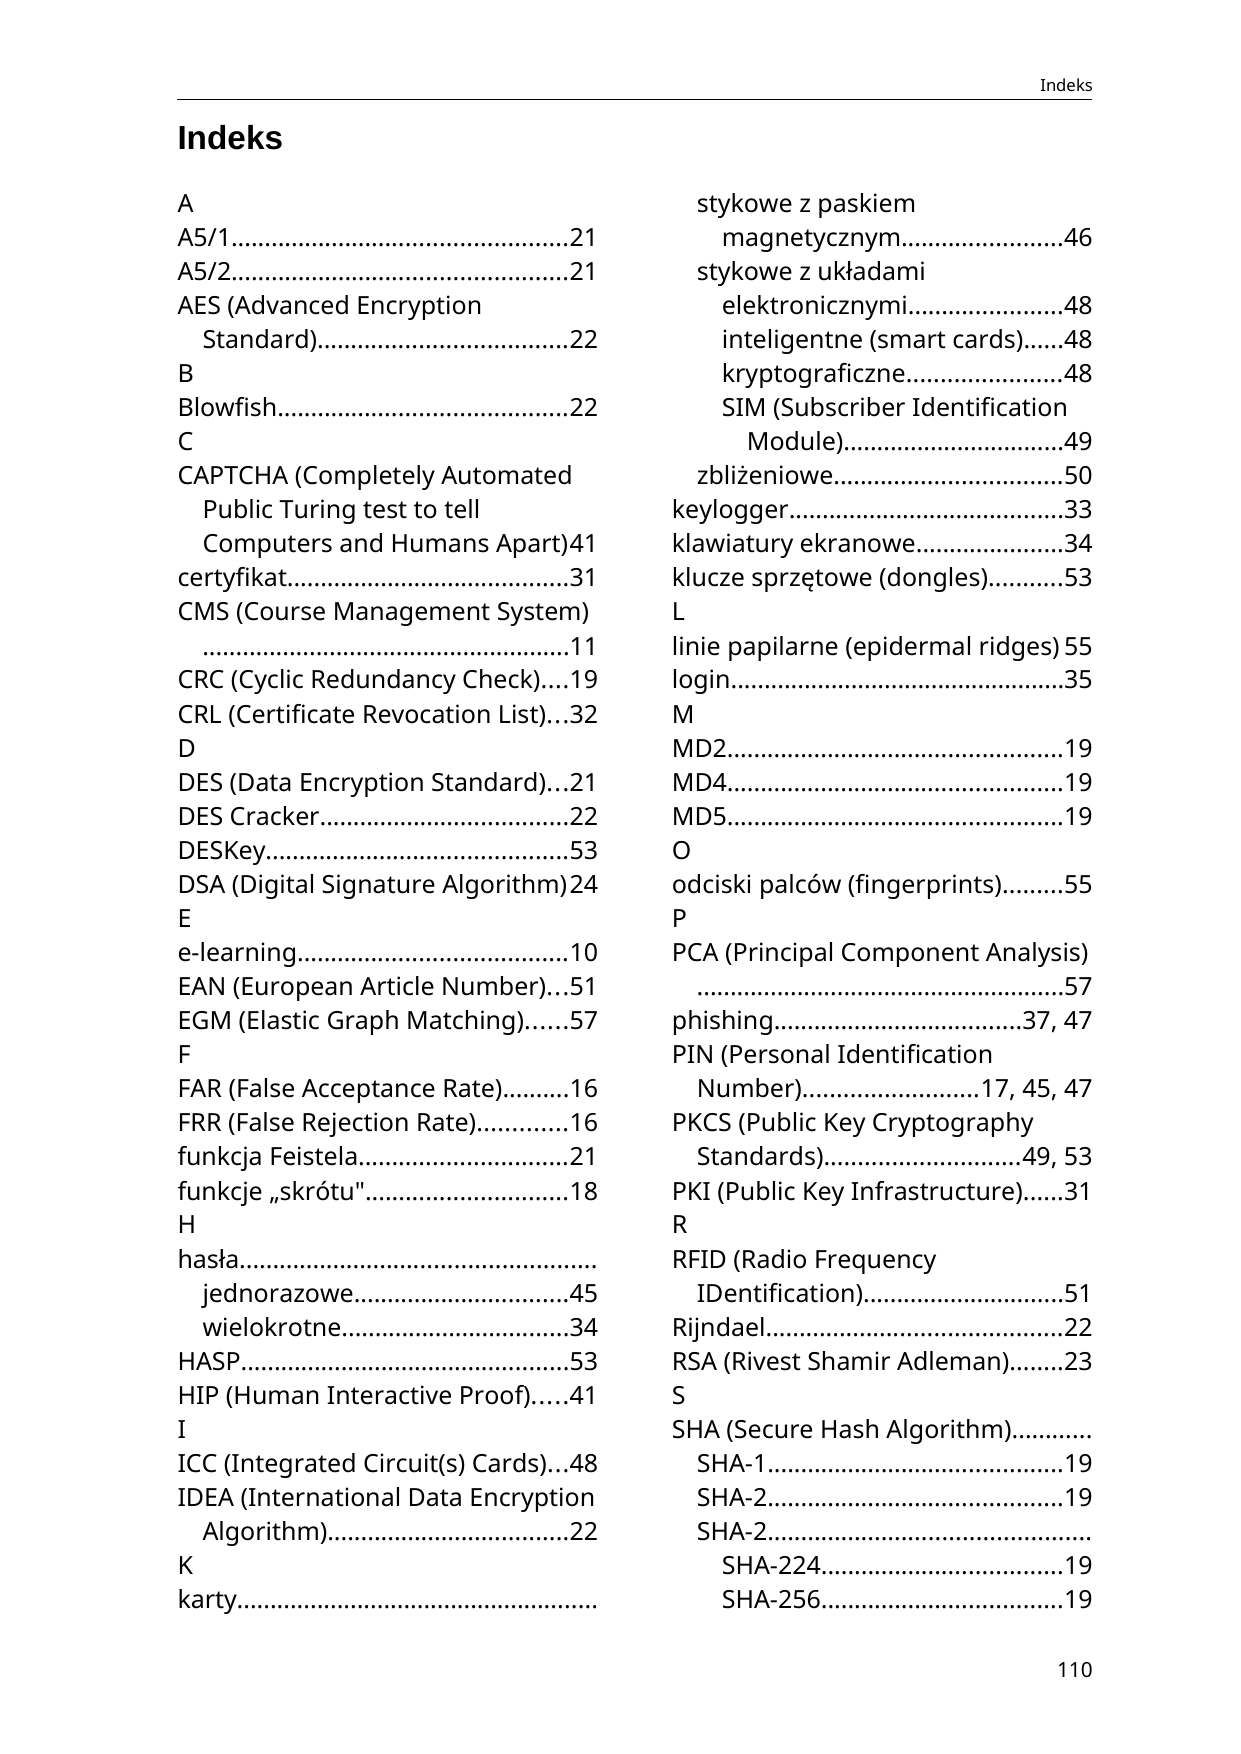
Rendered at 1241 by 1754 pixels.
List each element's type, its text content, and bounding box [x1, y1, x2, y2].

text funkcja Feistela 21 [177, 1139, 598, 1173]
text PIN (Personal Identification Number) 17, 45, 47 [672, 1037, 1092, 1105]
text PKI (Public Key Infrastructure) 31 [672, 1173, 1092, 1207]
text linie papilarne (epidermal ridges) 55 [672, 628, 1092, 662]
text CMS (Course Management System) 11 [177, 594, 598, 662]
text hasła [177, 1241, 598, 1275]
text SHA-256 19 [722, 1582, 1092, 1616]
text A [177, 185, 598, 219]
text R [672, 1207, 1092, 1241]
text certyfikat 31 [177, 560, 598, 594]
text e-learning 10 [177, 935, 598, 969]
text DESKey 53 [177, 832, 598, 867]
text SHA-2 19 [697, 1480, 1092, 1514]
text karty [177, 1582, 598, 1616]
text PCA (Principal Component Analysis) 57 [672, 935, 1092, 1003]
text odciski palców (fingerprints) 55 [672, 867, 1092, 901]
text A5/2 21 [177, 253, 598, 287]
text AES (Advanced Encryption Standard) 22 [177, 287, 598, 356]
text MD2 19 [672, 730, 1092, 764]
text O [672, 832, 1092, 867]
text SHA-1 19 [697, 1446, 1092, 1480]
text zbliżeniowe 50 [697, 458, 1092, 492]
text FRR (False Rejection Rate) 16 [177, 1105, 598, 1139]
text inteligentne (smart cards) 48 [722, 322, 1092, 356]
text kryptograficzne 48 [722, 356, 1092, 390]
text E [177, 901, 598, 935]
text Rijndael 22 [672, 1309, 1092, 1343]
text FAR (False Acceptance Rate) 16 [177, 1071, 598, 1105]
text CAPTCHA (Completely Automated Public Turing test to tell Computers and Humans Apart) 41 [177, 458, 598, 560]
text DSA (Digital Signature Algorithm) 24 [177, 867, 598, 901]
text EGM (Elastic Graph Matching) 57 [177, 1003, 598, 1037]
text D [177, 730, 598, 764]
text IDEA (International Data Encryption Algorithm) 22 [177, 1480, 598, 1548]
text funkcje „skrótu" 18 [177, 1173, 598, 1207]
text SHA-224 19 [722, 1548, 1092, 1582]
text Blowfish 22 [177, 390, 598, 424]
text A5/1 21 [177, 219, 598, 253]
text K [177, 1548, 598, 1582]
text HIP (Human Interactive Proof) 41 [177, 1377, 598, 1412]
text phishing 37, 47 [672, 1003, 1092, 1037]
text F [177, 1037, 598, 1071]
text MD5 19 [672, 798, 1092, 832]
text EAN (European Article Number) 51 [177, 969, 598, 1003]
text klawiatury ekranowe 34 [672, 526, 1092, 560]
text B [177, 356, 598, 390]
text M [672, 696, 1092, 730]
text DES Cracker 22 [177, 798, 598, 832]
text RFID (Radio Frequency IDentification) 51 [672, 1241, 1092, 1309]
text ICC (Integrated Circuit(s) Cards) 48 [177, 1446, 598, 1480]
text L [672, 594, 1092, 628]
text klucze sprzętowe (dongles) 53 [672, 560, 1092, 594]
text wielokrotne 34 [202, 1309, 598, 1343]
subtitle Indeks [177, 118, 1092, 157]
text CRC (Cyclic Redundancy Check) 19 [177, 662, 598, 696]
text PKCS (Public Key Cryptography Standards) 49, 53 [672, 1105, 1092, 1173]
text MD4 19 [672, 764, 1092, 798]
text C [177, 424, 598, 458]
text CRL (Certificate Revocation List) 32 [177, 696, 598, 730]
text SIM (Subscriber Identification Module) 49 [722, 390, 1092, 458]
text stykowe z paskiem magnetycznym 46 [697, 185, 1092, 253]
text HASP 53 [177, 1343, 598, 1377]
text keylogger 33 [672, 492, 1092, 526]
text H [177, 1207, 598, 1241]
text SHA-2 [697, 1514, 1092, 1548]
text SHA (Secure Hash Algorithm) [672, 1412, 1092, 1446]
text login 35 [672, 662, 1092, 696]
text stykowe z układami elektronicznymi 48 [697, 253, 1092, 322]
text jednorazowe 45 [202, 1275, 598, 1309]
text DES (Data Encryption Standard) 21 [177, 764, 598, 798]
text S [672, 1377, 1092, 1412]
text RSA (Rivest Shamir Adleman) 23 [672, 1343, 1092, 1377]
text P [672, 901, 1092, 935]
text I [177, 1412, 598, 1446]
